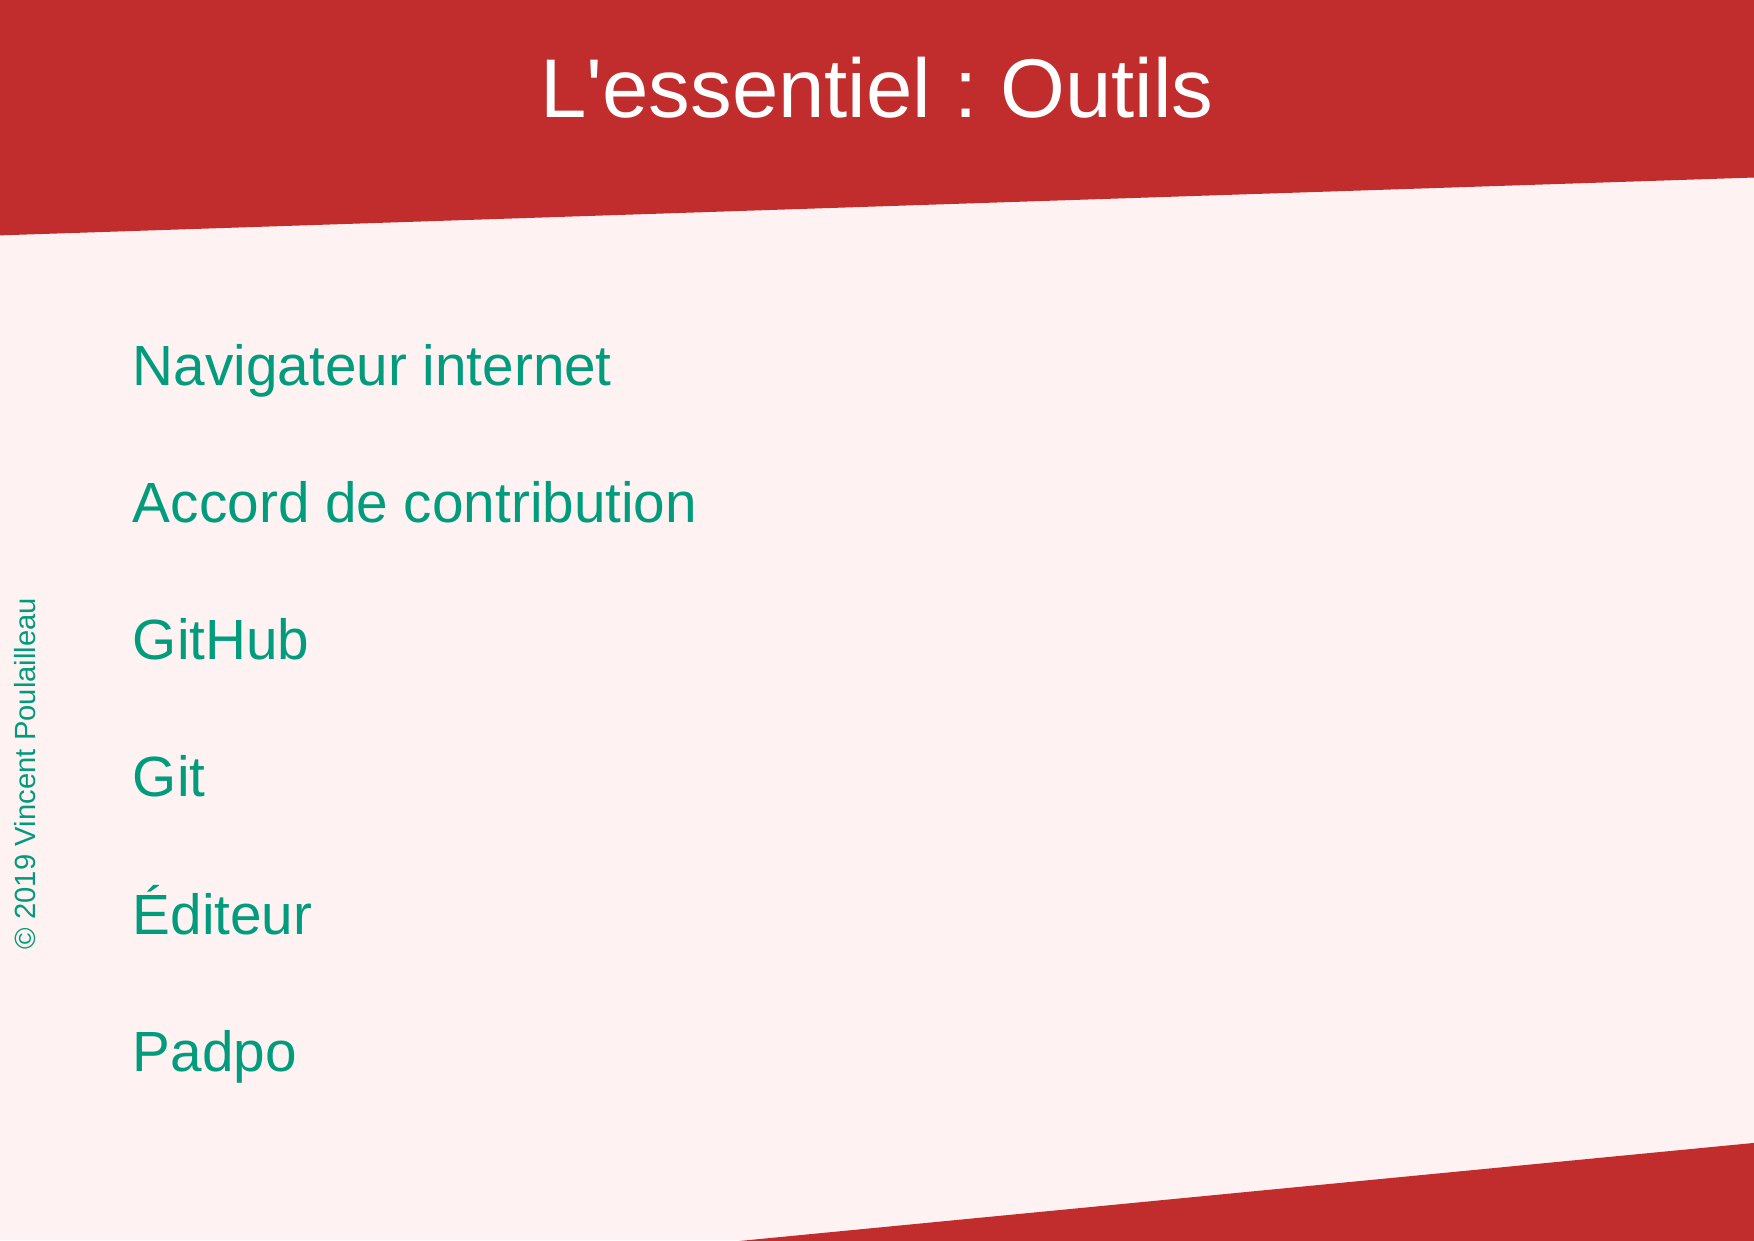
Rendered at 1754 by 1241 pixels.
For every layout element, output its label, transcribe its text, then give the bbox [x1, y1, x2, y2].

text_box [739, 1142, 1754, 1241]
text_box L'essentiel : Outils [0, 0, 1754, 178]
text_box [0, 178, 1740, 236]
text_box © 2019 Vincent Poulailleau [1, 448, 61, 1099]
text_box Navigateur internet Accord de contribution GitHub Git Éditeur Padpo [0, 178, 1754, 1241]
